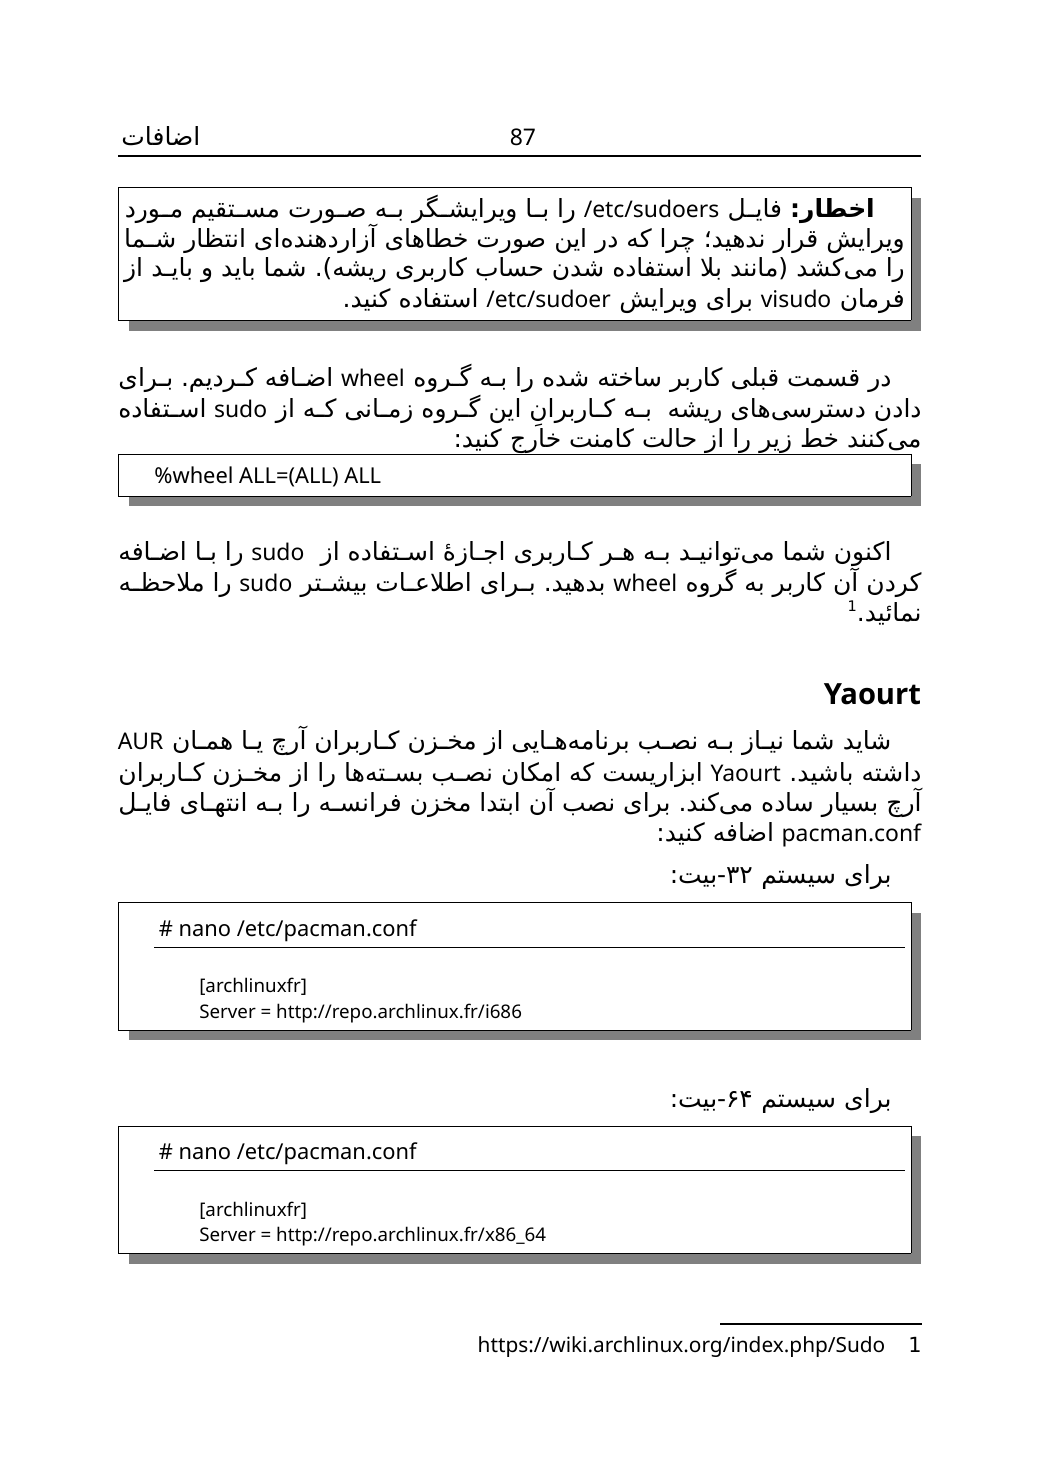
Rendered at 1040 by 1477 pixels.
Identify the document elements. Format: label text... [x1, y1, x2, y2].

table_header اخطار: فایل ‎/etc/sudoers را با ویرایشگر به صورت مستقیم مورد ویرایش قرار ندهید؛ چرا که در این صورت خطاهای آزاردهنده‌ای انتظار شما را می‌کشد (مانند بلا استفاده شدن حساب کاربری ریشه). شما باید و باید از فرمان visudo برای ویرایش ‎ /etc/sudoerاستفاده کنید. [119, 188, 911, 320]
text شاید شما نیاز به نصب برنامه‌هایی از مخزن کاربران آرچ یا همان AUR داشته باشید. Yaourt ابزاریست که امکان نصب بسته‌ها را از مخزن کاربران آرچ بسیار ساده می‌کند. برای نصب آن ابتدا مخزن فرانسه را به انتهای فایل pacman.conf اضافه کنید: [118, 725, 921, 848]
text برای سیستم ۳۲-بیت: [118, 861, 921, 890]
subtitle Yaourt [118, 673, 921, 713]
text در قسمت قبلی کاربر ساخته شده را به گروه wheel اضافه کردیم. برای دادن دسترسی‌های ریشه به کاربرانِ این گروه زمانی که از sudo استفاده می‌کنند خط زیر را از حالت کامنت خارج کنید: [118, 362, 921, 454]
text برای سیستم ۶۴-بیت: [118, 1084, 921, 1113]
table_header # nano /etc/pacman.conf [archlinuxfr] Server = http://repo.archlinux.fr/i686 [119, 903, 911, 1030]
table_header # nano /etc/pacman.conf [archlinuxfr] Server = http://repo.archlinux.fr/x86_64 [119, 1127, 911, 1253]
table_header %wheel ALL=(ALL) ALL [119, 455, 911, 496]
text اکنون شما می‌توانید به هر کاربری اجازهٔ استفاده از sudo را با اضافه کردن آن کاربر به گروه wheel بدهید. برای اطلاعات بیشتر sudo را ملاحظه نمائید. [118, 535, 921, 627]
text https://wiki.archlinux.org/index.php/Sudo [118, 1330, 921, 1358]
